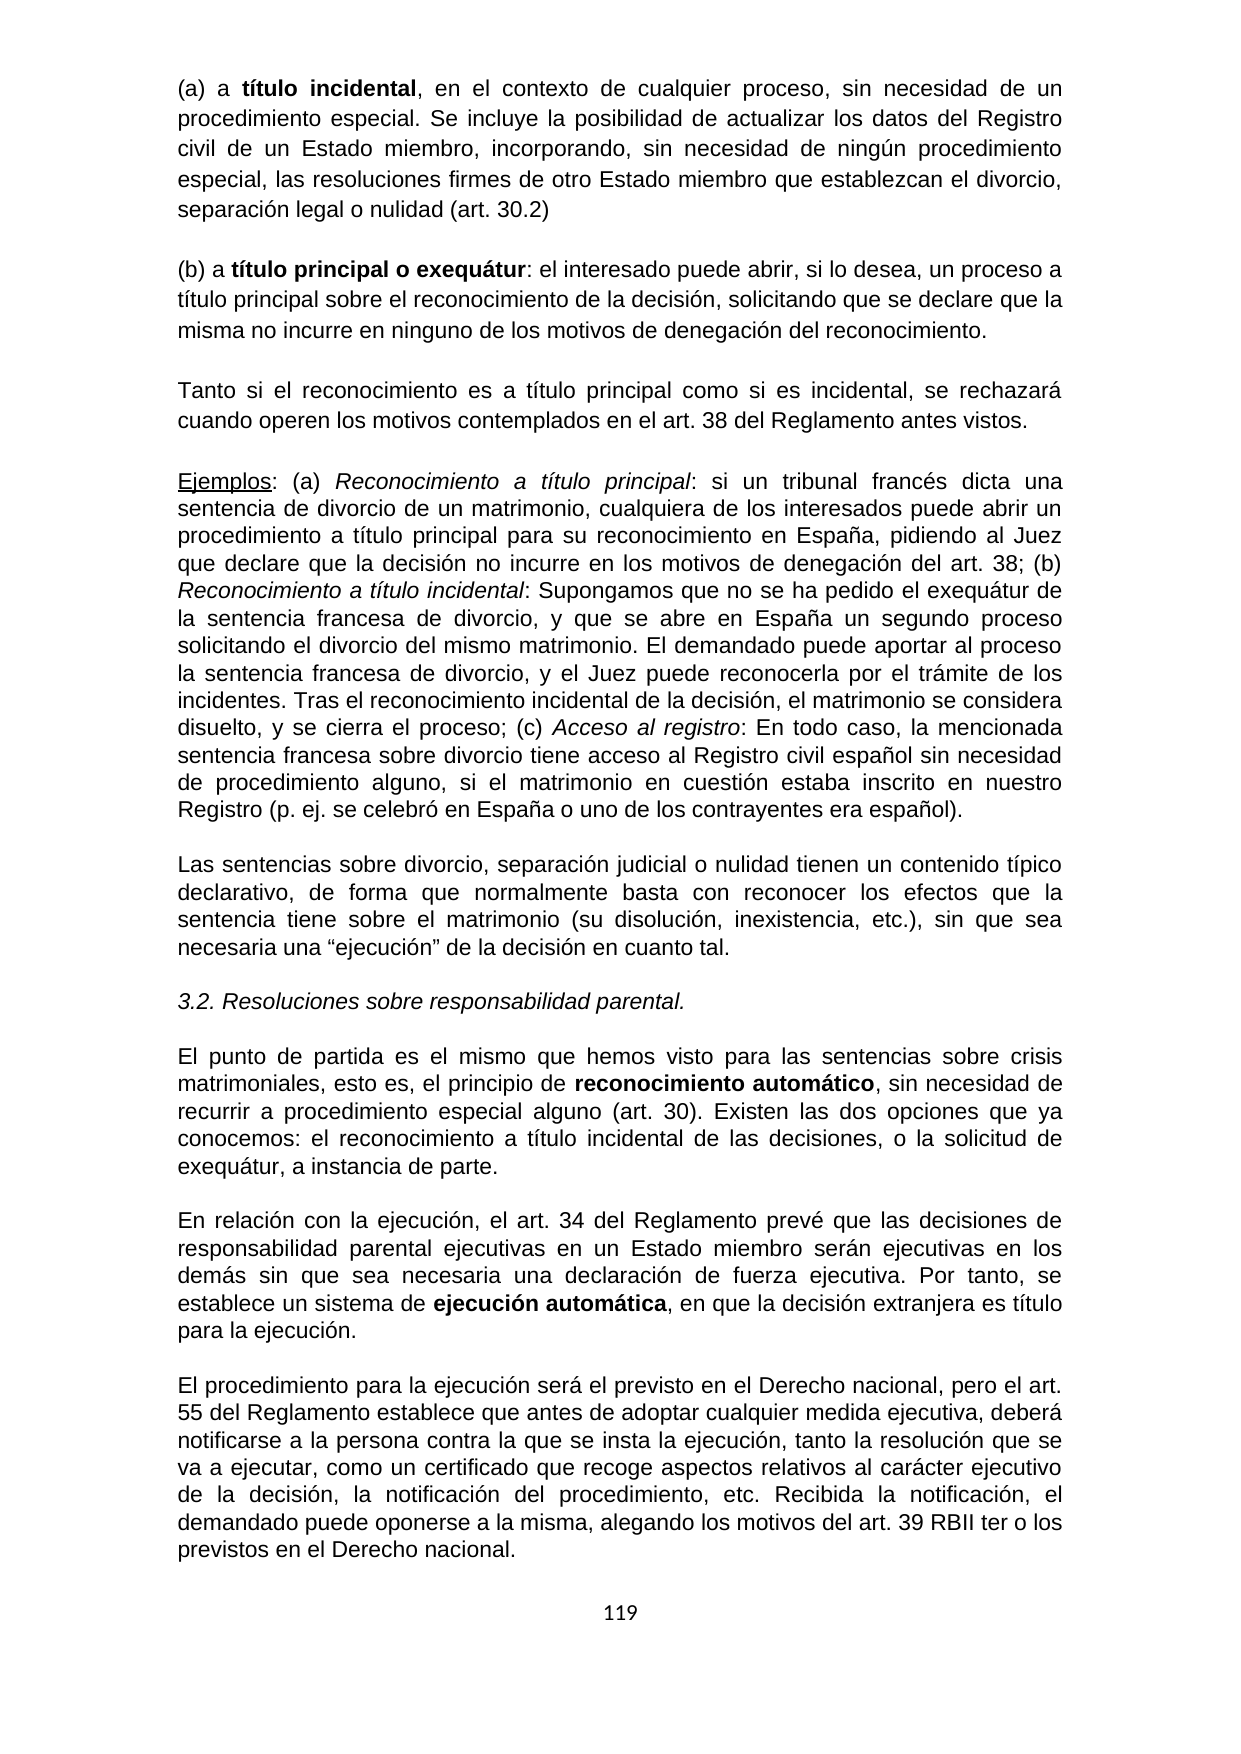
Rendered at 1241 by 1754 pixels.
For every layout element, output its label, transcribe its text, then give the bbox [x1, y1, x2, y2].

text Tanto si el reconocimiento es a título principal como si es incidental, se rechazará cuando operen los motivos contemplados en el art. 38 del Reglamento antes vistos. [177, 377, 1063, 434]
text El procedimiento para la ejecución será el previsto en el Derecho nacional, pero el art. 55 del Reglamento establece que antes de adoptar cualquier medida ejecutiva, deberá notificarse a la persona contra la que se insta la ejecución, tanto la resolución que se va a ejecutar, como un certificado que recoge aspectos relativos al carácter ejecutivo de la decisión, la notificación del procedimiento, etc. Recibida la notificación, el demandado puede oponerse a la misma, alegando los motivos del art. 39 RBII ter o los previstos en el Derecho nacional. [177, 1372, 1063, 1562]
text El punto de partida es el mismo que hemos visto para las sentencias sobre crisis matrimoniales, esto es, el principio de reconocimiento automático, sin necesidad de recurrir a procedimiento especial alguno (art. 30). Existen las dos opciones que ya conocemos: el reconocimiento a título incidental de las decisiones, o la solicitud de exequátur, a instancia de parte. [177, 1043, 1063, 1179]
text 3.2. Resoluciones sobre responsabilidad parental. [177, 988, 1063, 1014]
text Las sentencias sobre divorcio, separación judicial o nulidad tienen un contenido típico declarativo, de forma que normalmente basta con reconocer los efectos que la sentencia tiene sobre el matrimonio (su disolución, inexistencia, etc.), sin que sea necesaria una “ejecución” de la decisión en cuanto tal. [177, 851, 1063, 960]
text (a) a título incidental, en el contexto de cualquier proceso, sin necesidad de un procedimiento especial. Se incluye la posibilidad de actualizar los datos del Registro civil de un Estado miembro, incorporando, sin necesidad de ningún procedimiento especial, las resoluciones firmes de otro Estado miembro que establezcan el divorcio, separación legal o nulidad (art. 30.2) [177, 75, 1063, 222]
text Ejemplos: (a) Reconocimiento a título principal: si un tribunal francés dicta una sentencia de divorcio de un matrimonio, cualquiera de los interesados puede abrir un procedimiento a título principal para su reconocimiento en España, pidiendo al Juez que declare que la decisión no incurre en los motivos de denegación del art. 38; (b) Reconocimiento a título incidental: Supongamos que no se ha pedido el exequátur de la sentencia francesa de divorcio, y que se abre en España un segundo proceso solicitando el divorcio del mismo matrimonio. El demandado puede aportar al proceso la sentencia francesa de divorcio, y el Juez puede reconocerla por el trámite de los incidentes. Tras el reconocimiento incidental de la decisión, el matrimonio se considera disuelto, y se cierra el proceso; (c) Acceso al registro: En todo caso, la mencionada sentencia francesa sobre divorcio tiene acceso al Registro civil español sin necesidad de procedimiento alguno, si el matrimonio en cuestión estaba inscrito en nuestro Registro (p. ej. se celebró en España o uno de los contrayentes era español). [177, 468, 1063, 823]
text (b) a título principal o exequátur: el interesado puede abrir, si lo desea, un proceso a título principal sobre el reconocimiento de la decisión, solicitando que se declare que la misma no incurre en ninguno de los motivos de denegación del reconocimiento. [177, 256, 1063, 343]
text En relación con la ejecución, el art. 34 del Reglamento prevé que las decisiones de responsabilidad parental ejecutivas en un Estado miembro serán ejecutivas en los demás sin que sea necesaria una declaración de fuerza ejecutiva. Por tanto, se establece un sistema de ejecución automática, en que la decisión extranjera es título para la ejecución. [177, 1207, 1063, 1343]
